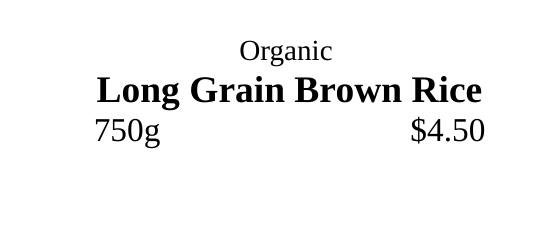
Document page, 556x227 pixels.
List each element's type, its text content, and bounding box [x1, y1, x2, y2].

text Long Grain Brown Rice [24, 67, 555, 110]
text Organic [24, 33, 555, 67]
text 750g $4.50 [24, 110, 555, 148]
